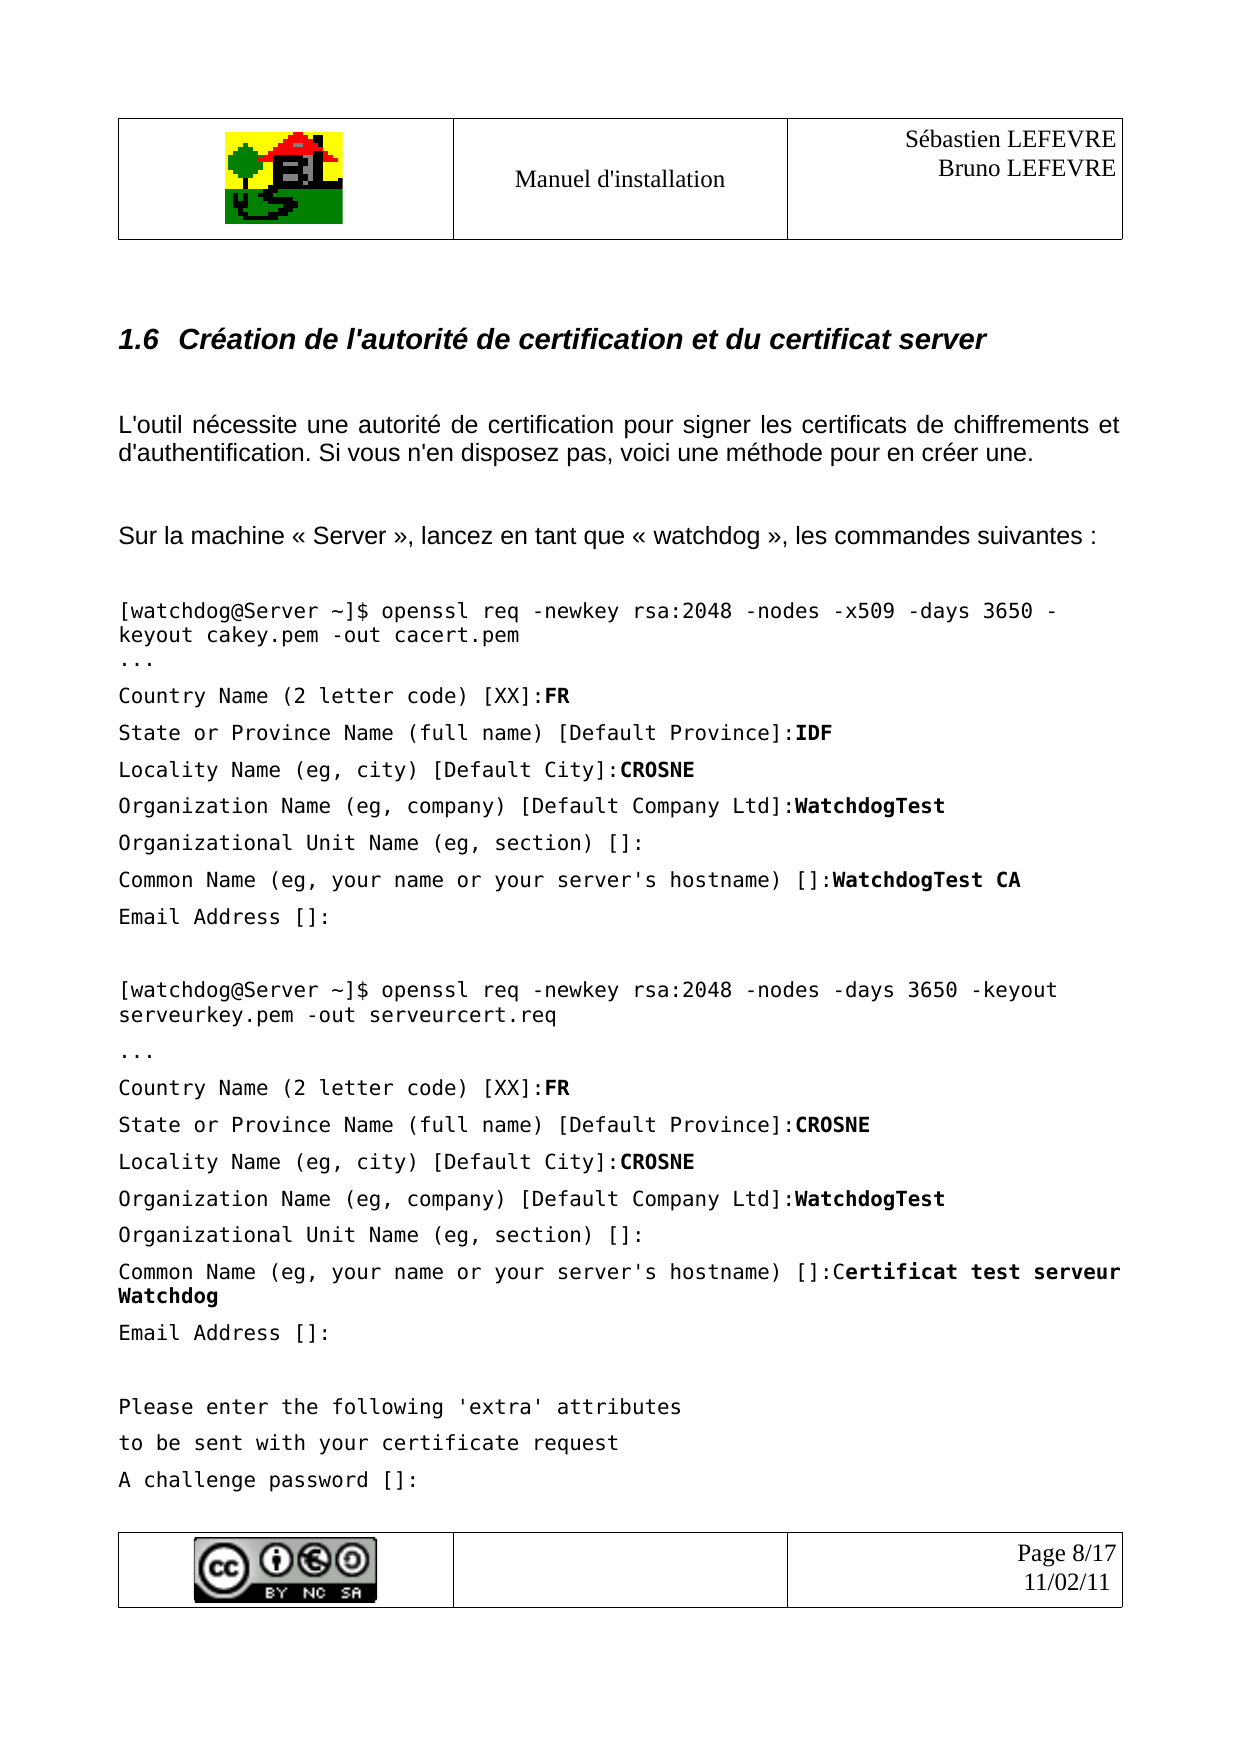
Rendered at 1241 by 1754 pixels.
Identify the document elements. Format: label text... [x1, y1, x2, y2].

text Common Name (eg, your name or your server's hostname) []:WatchdogTest CA [118, 868, 1122, 892]
text Sur la machine « Server », lancez en tant que « watchdog », les commandes suivantes : [118, 521, 1122, 550]
text to be sent with your certificate request [118, 1431, 1122, 1456]
text ... [118, 1039, 1122, 1064]
text Locality Name (eg, city) [Default City]:CROSNE [118, 758, 1122, 782]
text Email Address []: [118, 1321, 1122, 1345]
text Country Name (2 letter code) [XX]:FR [118, 1076, 1122, 1101]
text L'outil nécessite une autorité de certification pour signer les certificats de chiffrements et d'authentification. Si vous n'en disposez pas, voici une méthode pour en créer une. [118, 410, 1122, 467]
picture [193, 1537, 378, 1603]
picture [225, 132, 343, 224]
text Organization Name (eg, company) [Default Company Ltd]:WatchdogTest [118, 794, 1122, 819]
text ... [118, 647, 1122, 672]
text Locality Name (eg, city) [Default City]:CROSNE [118, 1150, 1122, 1174]
text Organization Name (eg, company) [Default Company Ltd]:WatchdogTest [118, 1187, 1122, 1211]
subtitle Création de l'autorité de certification et du certificat server [118, 322, 1122, 356]
text [watchdog@Server ~]$ openssl req -newkey rsa:2048 -nodes -x509 -days 3650 -keyout cakey.pem -out cacert.pem [118, 599, 1122, 647]
text Organizational Unit Name (eg, section) []: [118, 831, 1122, 856]
text Common Name (eg, your name or your server's hostname) []:Certificat test serveur Watchdog [118, 1260, 1122, 1309]
text State or Province Name (full name) [Default Province]:IDF [118, 721, 1122, 745]
text Please enter the following 'extra' attributes [118, 1395, 1122, 1419]
text [watchdog@Server ~]$ openssl req -newkey rsa:2048 -nodes -days 3650 -keyout serveurkey.pem -out serveurcert.req [118, 978, 1122, 1027]
text Email Address []: [118, 905, 1122, 929]
text Country Name (2 letter code) [XX]:FR [118, 684, 1122, 708]
text Organizational Unit Name (eg, section) []: [118, 1223, 1122, 1248]
text State or Province Name (full name) [Default Province]:CROSNE [118, 1113, 1122, 1137]
text A challenge password []: [118, 1468, 1122, 1492]
